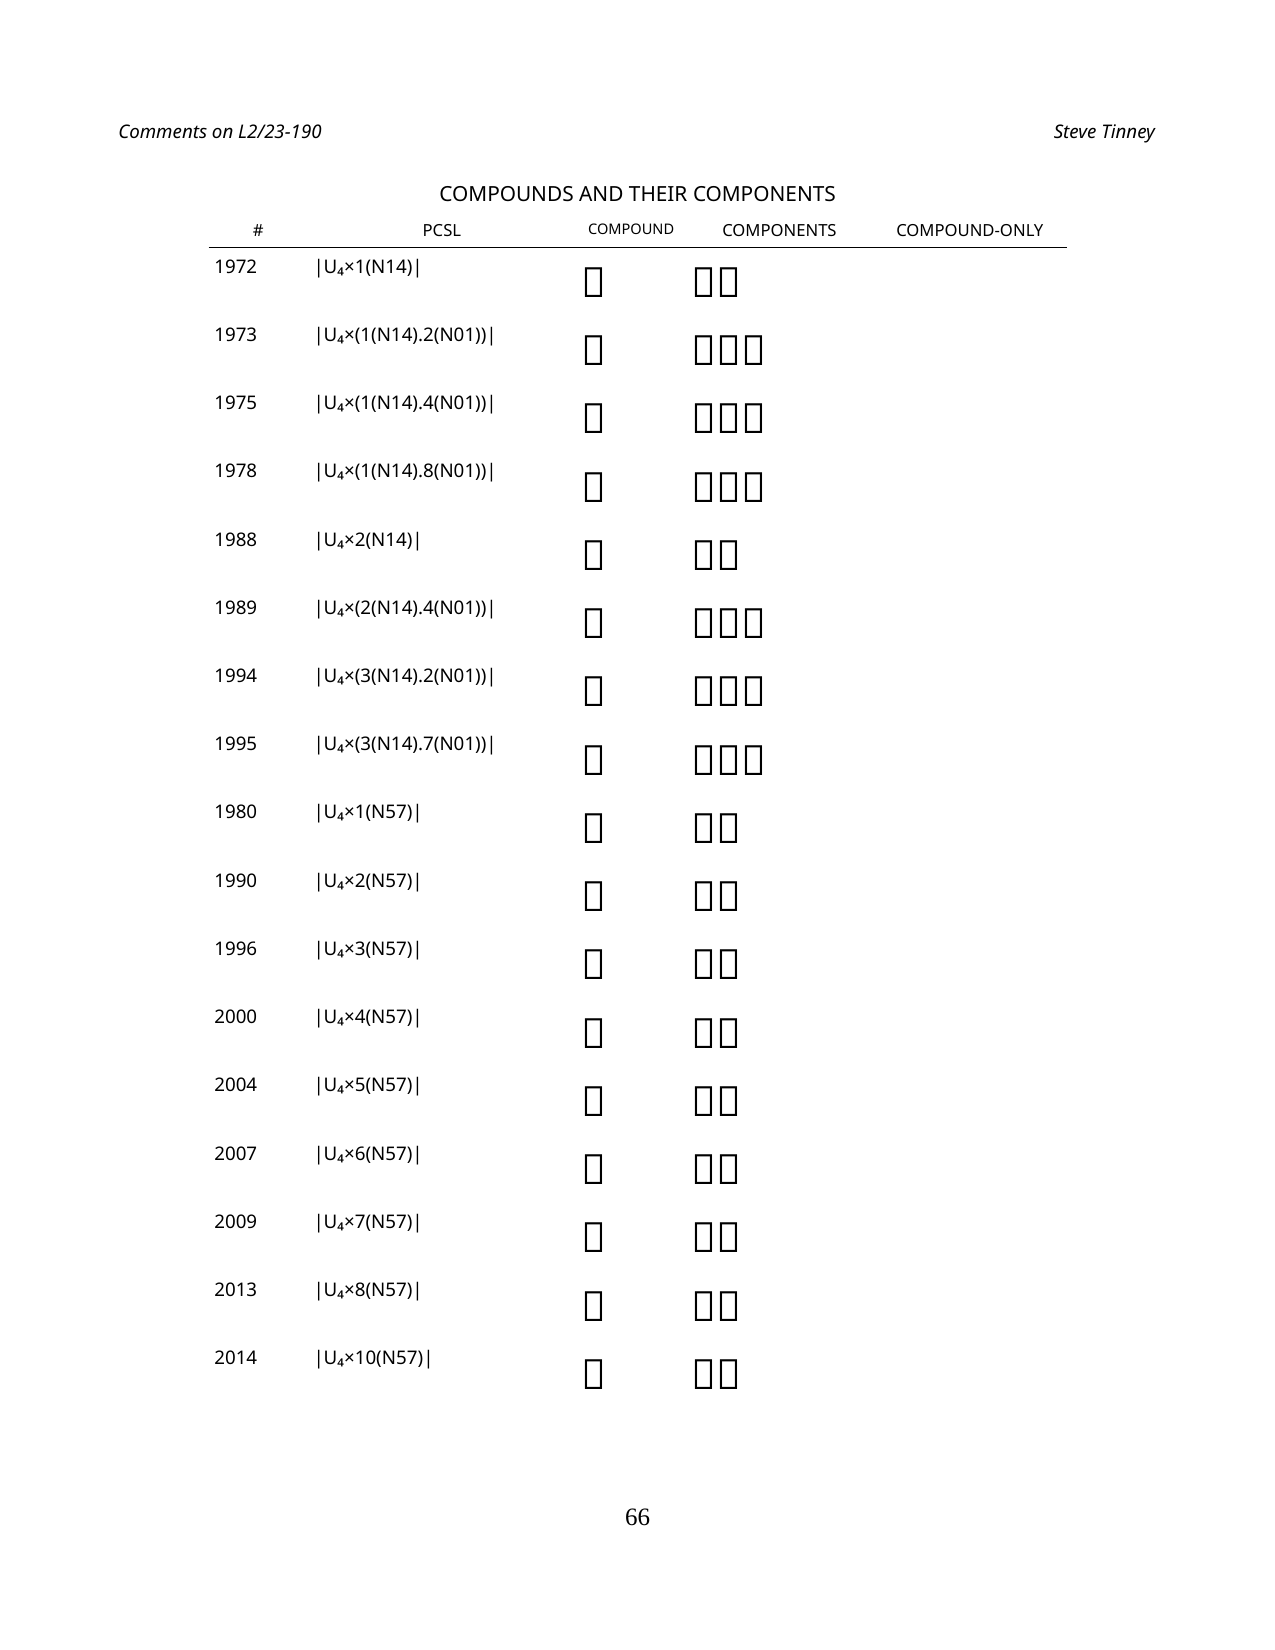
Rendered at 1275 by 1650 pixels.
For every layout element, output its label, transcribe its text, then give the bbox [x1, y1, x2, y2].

table_cell [873, 452, 1067, 520]
table_cell |U₄×(1(N14).8(N01))| [308, 452, 576, 520]
table_cell 1980 [209, 793, 308, 861]
table_cell 𒹉 [576, 384, 686, 452]
table_cell 𒪏𒚢 [686, 1134, 872, 1202]
table_cell 𒪏𒗪 [686, 520, 872, 588]
table_cell [873, 861, 1067, 929]
table_cell 𒹞 [576, 930, 686, 998]
table_cell 𒹖 [576, 520, 686, 588]
table_cell 𒹦 [576, 1066, 686, 1134]
table_cell [873, 725, 1067, 793]
table_cell # [209, 213, 308, 247]
table_cell 𒪏𒘽 [686, 930, 872, 998]
table_cell 𒹝 [576, 725, 686, 793]
table_cell 𒹯 [576, 1271, 686, 1339]
table_cell [873, 588, 1067, 657]
table_cell 𒪏𒛉 [686, 1271, 872, 1339]
table_cell 𒪏𒘟𒗟 [686, 657, 872, 725]
table_cell 1988 [209, 520, 308, 588]
table_cell 𒹢 [576, 998, 686, 1066]
table_cell 1975 [209, 384, 308, 452]
table_cell 2007 [209, 1134, 308, 1202]
table_cell |U₄×1(N57)| [308, 793, 576, 861]
table_cell [873, 793, 1067, 861]
table_cell 2000 [209, 998, 308, 1066]
table_cell 𒪏𒖑 [686, 248, 872, 315]
table_cell 𒹎 [576, 793, 686, 861]
table_cell |U₄×10(N57)| [308, 1339, 576, 1407]
table_cell |U₄×1(N14)| [308, 248, 576, 315]
table_cell [873, 1203, 1067, 1271]
table_cell COMPONENTS [686, 213, 872, 247]
table_cell 1989 [209, 588, 308, 657]
table_cell 𒹇 [576, 315, 686, 384]
table_cell 𒪏𒚋 [686, 1066, 872, 1134]
table_cell 2014 [209, 1339, 308, 1407]
table_cell 𒪏𒘐 [686, 861, 872, 929]
table_cell 𒹆 [576, 248, 686, 315]
table_header COMPOUNDS AND THEIR COMPONENTS [209, 173, 1067, 213]
table_cell [873, 930, 1067, 998]
table_cell 1994 [209, 657, 308, 725]
table_cell [873, 248, 1067, 315]
table_cell |U₄×(1(N14).4(N01))| [308, 384, 576, 452]
table_cell 1972 [209, 248, 308, 315]
table_cell 𒹜 [576, 657, 686, 725]
table_cell [873, 1066, 1067, 1134]
table_cell [873, 657, 1067, 725]
table_cell [873, 1271, 1067, 1339]
table_cell [873, 1339, 1067, 1407]
table_cell |U₄×(2(N14).4(N01))| [308, 588, 576, 657]
table_cell |U₄×6(N57)| [308, 1134, 576, 1202]
table_cell COMPOUND-ONLY [873, 213, 1067, 247]
table_cell 𒪏𒖑𒙁 [686, 384, 872, 452]
table_cell 2004 [209, 1066, 308, 1134]
table_cell 1996 [209, 930, 308, 998]
table_cell [873, 520, 1067, 588]
table_cell 𒹌 [576, 452, 686, 520]
table_cell 𒪏𒘟𒚥 [686, 725, 872, 793]
table_cell 2013 [209, 1271, 308, 1339]
table_cell 𒪏𒖑𒗟 [686, 315, 872, 384]
table_cell |U₄×(3(N14).2(N01))| [308, 657, 576, 725]
table_cell 1978 [209, 452, 308, 520]
table_cell |U₄×7(N57)| [308, 1203, 576, 1271]
table_cell 𒹘 [576, 861, 686, 929]
table_cell 𒪏𒖑𒚹 [686, 452, 872, 520]
table_cell |U₄×8(N57)| [308, 1271, 576, 1339]
table_cell COMPOUND [576, 213, 686, 247]
table_cell 1995 [209, 725, 308, 793]
table_cell 𒹫 [576, 1203, 686, 1271]
table_cell 1973 [209, 315, 308, 384]
table_cell 𒪏𒙧 [686, 998, 872, 1066]
table_cell 𒪏𒗚 [686, 793, 872, 861]
table_cell 1990 [209, 861, 308, 929]
table_cell [873, 315, 1067, 384]
table_cell [873, 384, 1067, 452]
table_cell |U₄×4(N57)| [308, 998, 576, 1066]
table_cell 2009 [209, 1203, 308, 1271]
table_cell 𒪏𒛣 [686, 1339, 872, 1407]
table_cell 𒹗 [576, 588, 686, 657]
table_cell |U₄×2(N14)| [308, 520, 576, 588]
table_cell [873, 998, 1067, 1066]
table_cell 𒹰 [576, 1339, 686, 1407]
table_cell |U₄×3(N57)| [308, 930, 576, 998]
table_cell 𒪏𒗪𒙁 [686, 588, 872, 657]
table_cell |U₄×(1(N14).2(N01))| [308, 315, 576, 384]
table_cell 𒪏𒚸 [686, 1203, 872, 1271]
table_cell |U₄×5(N57)| [308, 1066, 576, 1134]
table_cell [873, 1134, 1067, 1202]
table_cell |U₄×(3(N14).7(N01))| [308, 725, 576, 793]
table_cell PCSL [308, 213, 576, 247]
table_cell 𒹩 [576, 1134, 686, 1202]
table_cell |U₄×2(N57)| [308, 861, 576, 929]
